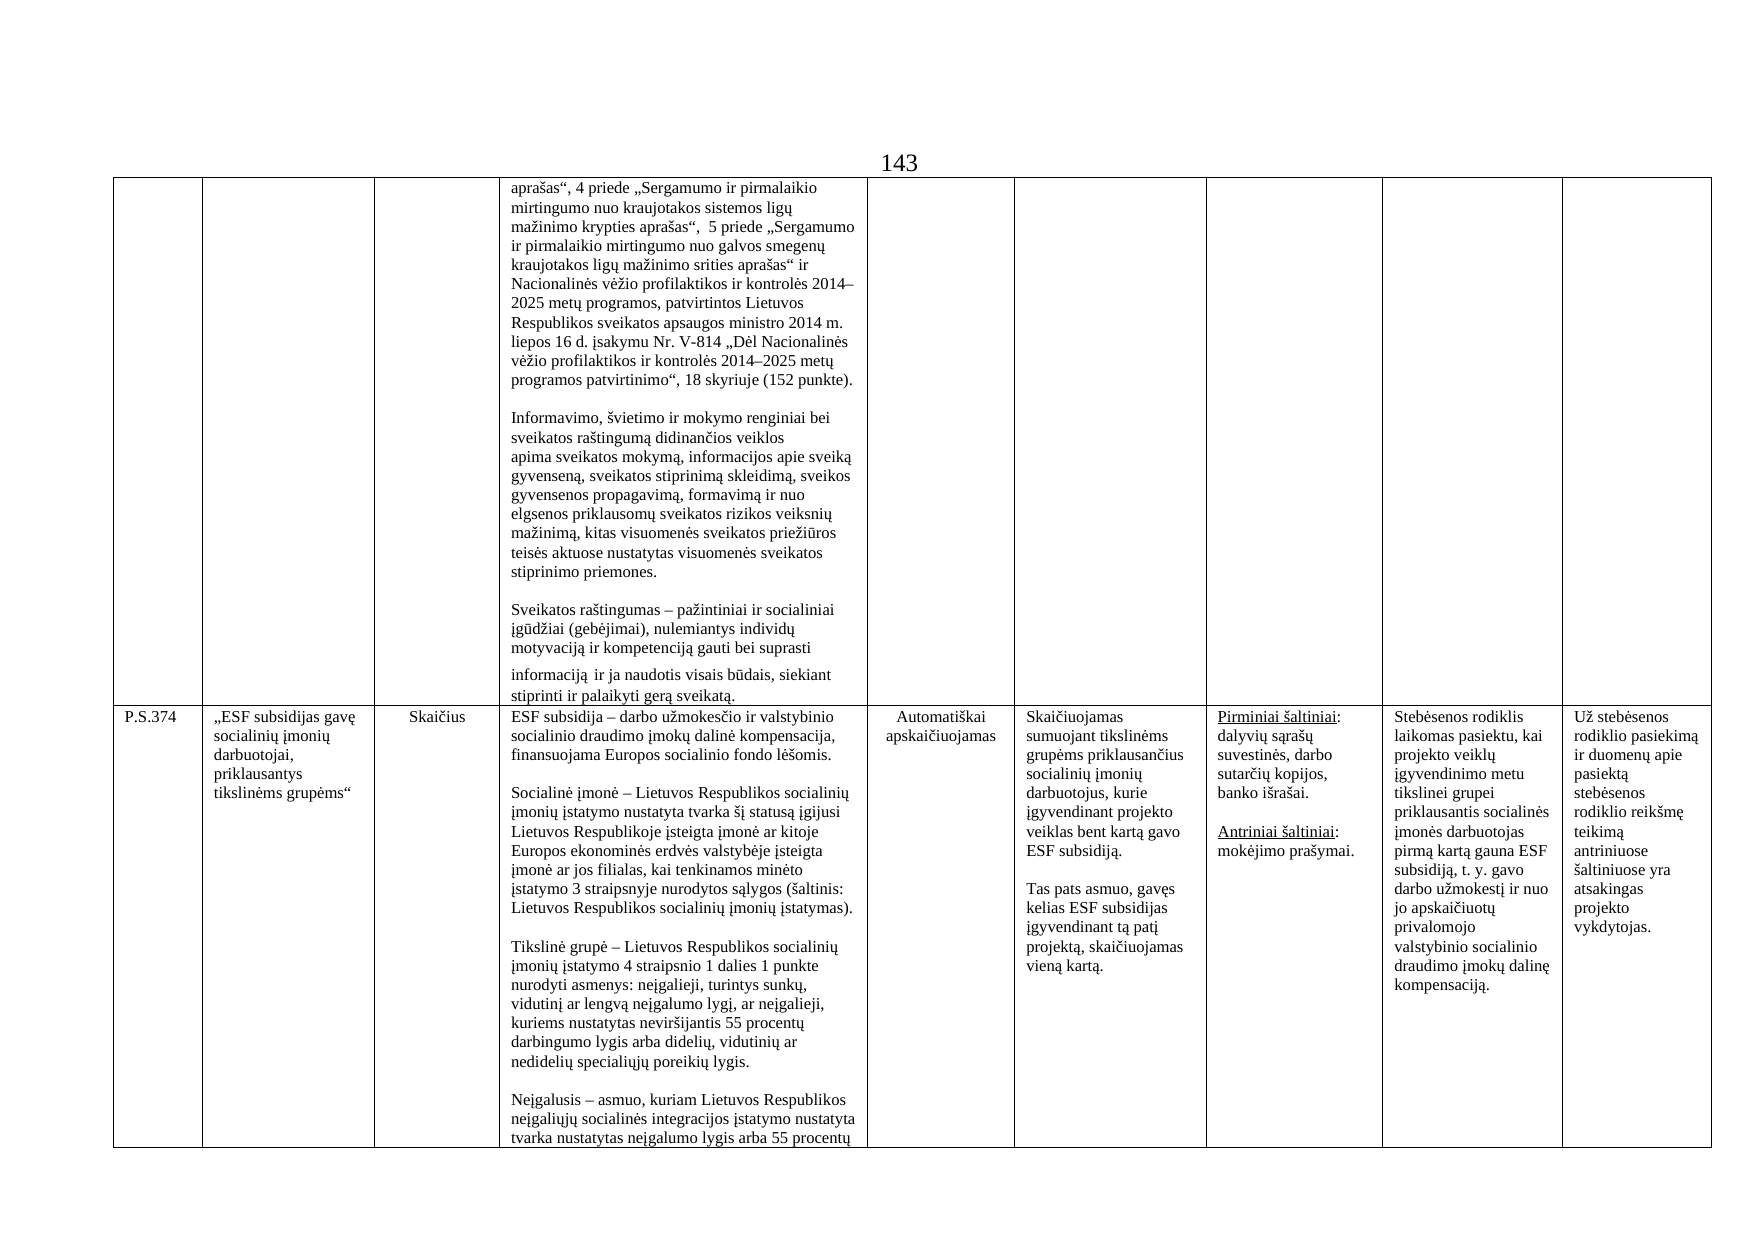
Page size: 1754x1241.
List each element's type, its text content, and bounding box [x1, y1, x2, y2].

table_cell [1015, 178, 1206, 705]
table_cell Pirminiai šaltiniai: dalyvių sąrašų suvestinės, darbo sutarčių kopijos, banko išrašai. Antriniai šaltiniai: mokėjimo prašymai. [1207, 706, 1382, 1147]
table_cell Skaičiuojamas sumuojant tikslinėms grupėms priklausančius socialinių įmonių darbuotojus, kurie įgyvendinant projekto veiklas bent kartą gavo ESF subsidiją. Tas pats asmuo, gavęs kelias ESF subsidijas įgyvendinant tą patį projektą, skaičiuojamas vieną kartą. [1015, 706, 1206, 1147]
table_cell ESF subsidija – darbo užmokesčio ir valstybinio socialinio draudimo įmokų dalinė kompensacija, finansuojama Europos socialinio fondo lėšomis. Socialinė įmonė – Lietuvos Respublikos socialinių įmonių įstatymo nustatyta tvarka šį statusą įgijusi Lietuvos Respublikoje įsteigta įmonė ar kitoje Europos ekonominės erdvės valstybėje įsteigta įmonė ar jos filialas, kai tenkinamos minėto įstatymo 3 straipsnyje nurodytos sąlygos (šaltinis: Lietuvos Respublikos socialinių įmonių įstatymas). Tikslinė grupė – Lietuvos Respublikos socialinių įmonių įstatymo 4 straipsnio 1 dalies 1 punkte nurodyti asmenys: neįgalieji, turintys sunkų, vidutinį ar lengvą neįgalumo lygį, ar neįgalieji, kuriems nustatytas neviršijantis 55 procentų darbingumo lygis arba didelių, vidutinių ar nedidelių specialiųjų poreikių lygis. Neįgalusis – asmuo, kuriam Lietuvos Respublikos neįgaliųjų socialinės integracijos įstatymo nustatyta tvarka nustatytas neįgalumo lygis arba 55 procentų [500, 706, 867, 1147]
table_cell [1383, 178, 1562, 705]
table_cell [868, 178, 1014, 705]
table_cell „ESF subsidijas gavę socialinių įmonių darbuotojai, priklausantys tikslinėms grupėms“ [203, 706, 374, 1147]
table_cell [114, 178, 202, 705]
table_cell [1207, 178, 1382, 705]
table_cell aprašas“, 4 priede „Sergamumo ir pirmalaikio mirtingumo nuo kraujotakos sistemos ligų mažinimo krypties aprašas“, 5 priede „Sergamumo ir pirmalaikio mirtingumo nuo galvos smegenų kraujotakos ligų mažinimo srities aprašas“ ir Nacionalinės vėžio profilaktikos ir kontrolės 2014–2025 metų programos, patvirtintos Lietuvos Respublikos sveikatos apsaugos ministro 2014 m. liepos 16 d. įsakymu Nr. V-814 „Dėl Nacionalinės vėžio profilaktikos ir kontrolės 2014–2025 metų programos patvirtinimo“, 18 skyriuje (152 punkte). Informavimo, švietimo ir mokymo renginiai bei sveikatos raštingumą didinančios veiklos apima sveikatos mokymą, informacijos apie sveiką gyvenseną, sveikatos stiprinimą skleidimą, sveikos gyvensenos propagavimą, formavimą ir nuo elgsenos priklausomų sveikatos rizikos veiksnių mažinimą, kitas visuomenės sveikatos priežiūros teisės aktuose nustatytas visuomenės sveikatos stiprinimo priemones. Sveikatos raštingumas – pažintiniai ir socialiniai įgūdžiai (gebėjimai), nulemiantys individų motyvaciją ir kompetenciją gauti bei suprasti informaciją ir ja naudotis visais būdais, siekiant stiprinti ir palaikyti gerą sveikatą. [500, 178, 867, 705]
table_cell Automatiškai apskaičiuojamas [868, 706, 1014, 1147]
table_cell Stebėsenos rodiklis laikomas pasiektu, kai projekto veiklų įgyvendinimo metu tikslinei grupei priklausantis socialinės įmonės darbuotojas pirmą kartą gauna ESF subsidiją, t. y. gavo darbo užmokestį ir nuo jo apskaičiuotų privalomojo valstybinio socialinio draudimo įmokų dalinę kompensaciją. [1383, 706, 1562, 1147]
table_cell Skaičius [375, 706, 499, 1147]
table_cell [203, 178, 374, 705]
table_cell P.S.374 [114, 706, 202, 1147]
table_cell Už stebėsenos rodiklio pasiekimą ir duomenų apie pasiektą stebėsenos rodiklio reikšmę teikimą antriniuose šaltiniuose yra atsakingas projekto vykdytojas. [1563, 706, 1711, 1147]
table_cell [1563, 178, 1711, 705]
table_cell [375, 178, 499, 705]
